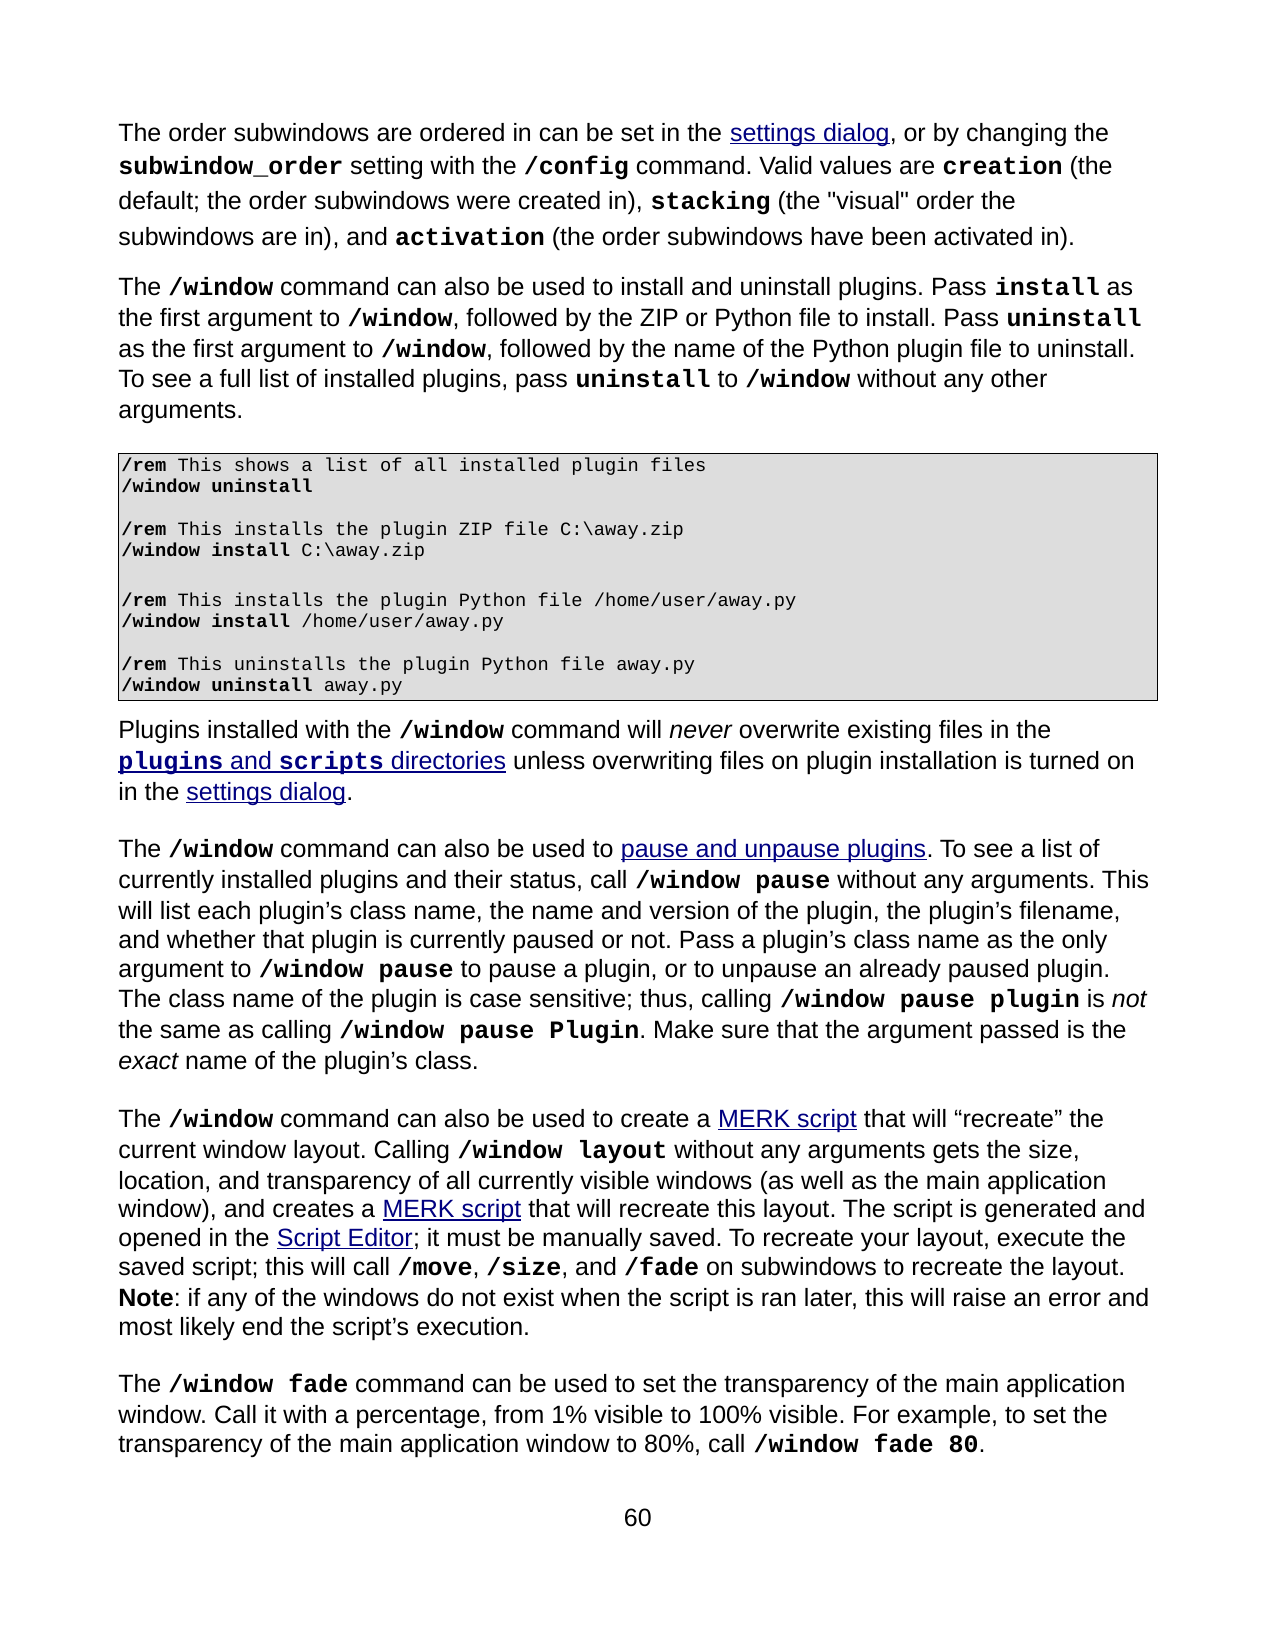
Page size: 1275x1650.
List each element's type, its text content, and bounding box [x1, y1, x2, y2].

table_header /rem This shows a list of all installed plugin files /window uninstall /rem This installs the plugin ZIP file C:\away.zip /window install C:\away.zip /rem This installs the plugin Python file /home/user/away.py /window install /home/user/away.py /rem This uninstalls the plugin Python file away.py /window uninstall away.py [119, 454, 1157, 700]
text The /window fade command can be used to set the transparency of the main application window. Call it with a percentage, from 1% visible to 100% visible. For example, to set the transparency of the main application window to 80%, call /window fade 80. [118, 1369, 1157, 1460]
text The /window command can also be used to create a MERK script that will “recreate” the current window layout. Calling /window layout without any arguments gets the size, location, and transparency of all currently visible windows (as well as the main application window), and creates a MERK script that will recreate this layout. The script is generated and opened in the Script Editor; it must be manually saved. To recreate your layout, execute the saved script; this will call /move, /size, and /fade on subwindows to recreate the layout. Note: if any of the windows do not exist when the script is ran later, this will raise an error and most likely end the script’s execution. [118, 1104, 1157, 1340]
text The order subwindows are ordered in can be set in the settings dialog, or by changing the subwindow_order setting with the /config command. Valid values are creation (the default; the order subwindows were created in), stacking (the "visual" order the subwindows are in), and activation (the order subwindows have been activated in). [118, 118, 1157, 252]
text The /window command can also be used to install and uninstall plugins. Pass install as the first argument to /window, followed by the ZIP or Python file to install. Pass uninstall as the first argument to /window, followed by the name of the Python plugin file to uninstall. To see a full list of installed plugins, pass uninstall to /window without any other arguments. [118, 272, 1157, 453]
text The /window command can also be used to pause and unpause plugins. To see a list of currently installed plugins and their status, call /window pause without any arguments. This will list each plugin’s class name, the name and version of the plugin, the plugin’s filename, and whether that plugin is currently paused or not. Pass a plugin’s class name as the only argument to /window pause to pause a plugin, or to unpause an already paused plugin. The class name of the plugin is case sensitive; thus, calling /window pause plugin is not the same as calling /window pause Plugin. Make sure that the argument passed is the exact name of the plugin’s class. [118, 834, 1157, 1075]
text Plugins installed with the /window command will never overwrite existing files in the plugins and scripts directories unless overwriting files on plugin installation is turned on in the settings dialog. [118, 715, 1157, 805]
